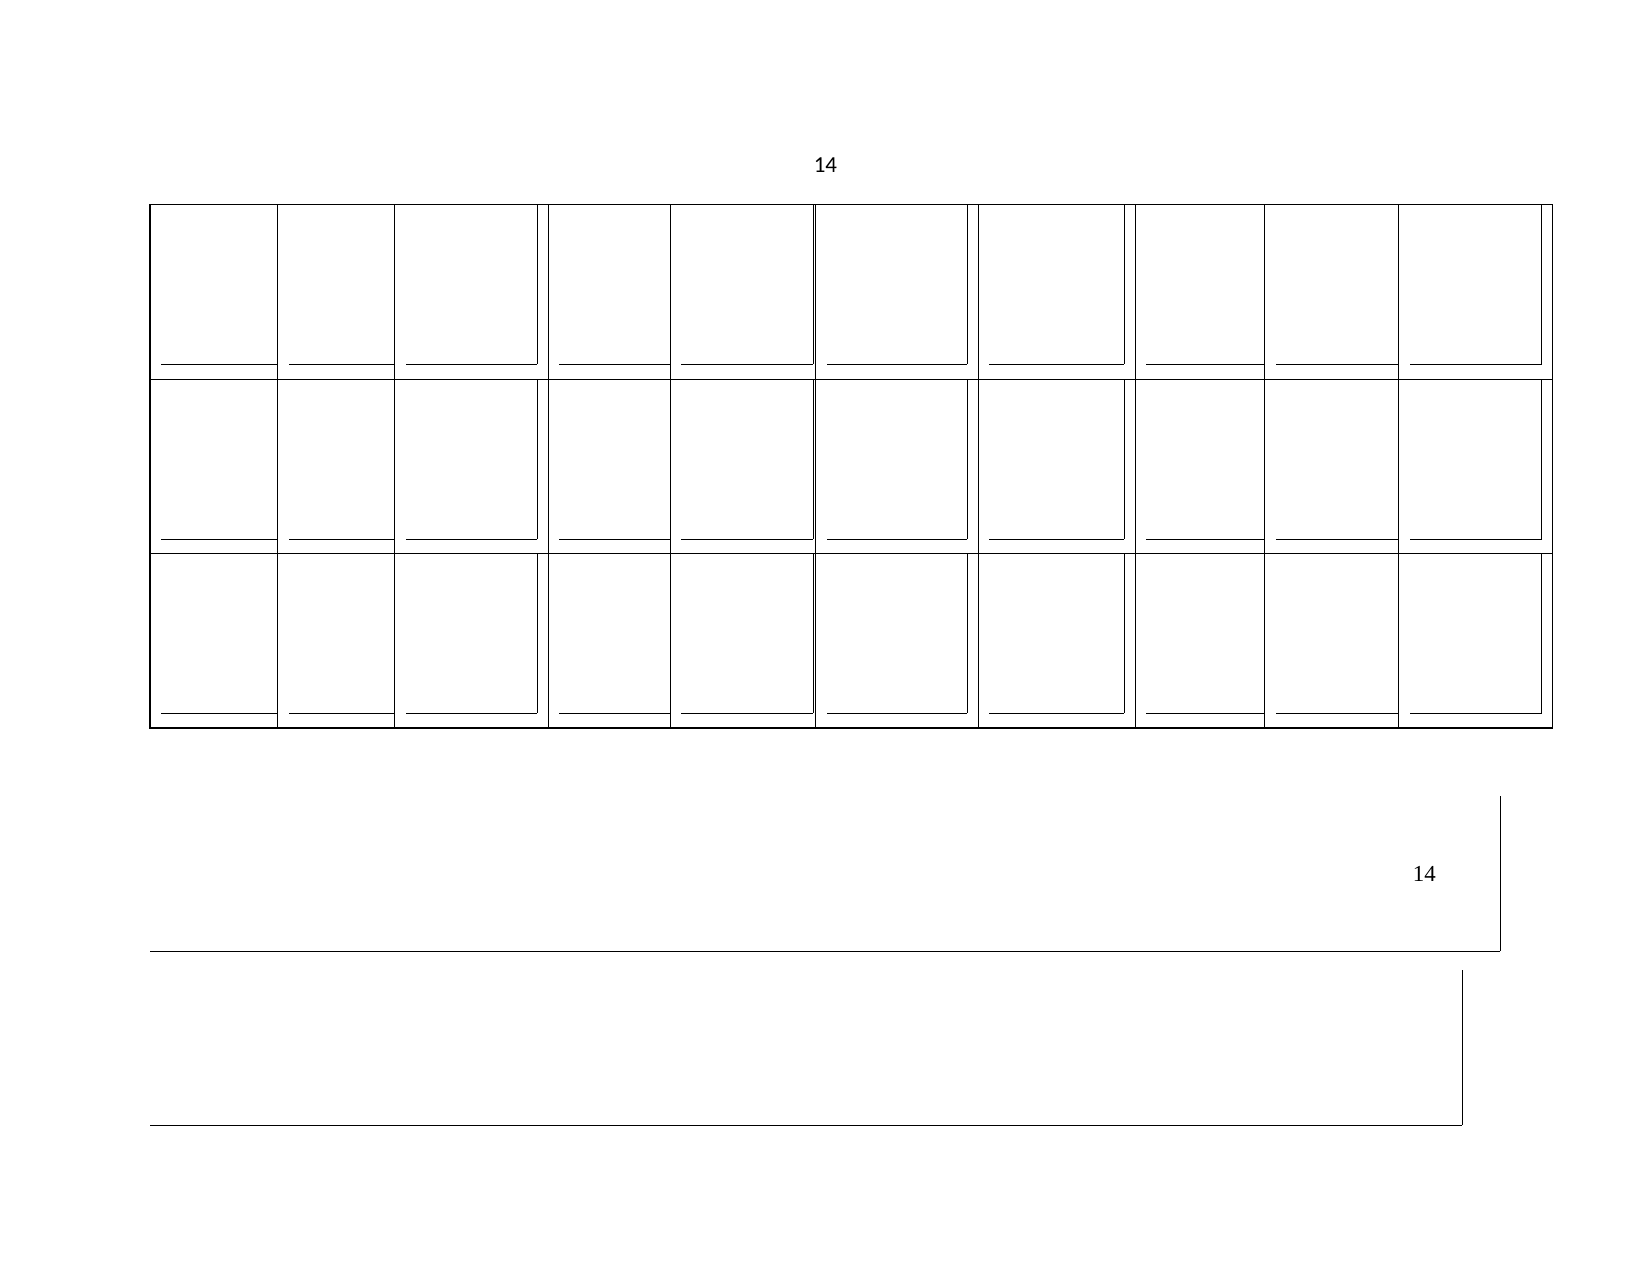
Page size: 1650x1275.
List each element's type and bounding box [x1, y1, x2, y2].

table_cell [1265, 554, 1398, 727]
table_cell [979, 380, 1135, 553]
table_cell [979, 554, 1135, 727]
table_cell [549, 554, 670, 727]
table_cell [1136, 554, 1264, 727]
table_cell [395, 205, 548, 379]
table_cell [816, 380, 978, 553]
table_cell [549, 380, 670, 553]
table_cell [979, 205, 1135, 379]
table_cell [816, 205, 978, 379]
table_cell [151, 554, 277, 727]
table_cell [395, 554, 548, 727]
table_cell [1399, 380, 1552, 553]
table_cell [1399, 205, 1552, 379]
table_cell [278, 554, 394, 727]
table_cell [278, 380, 394, 553]
table_cell [151, 205, 277, 379]
table_cell [549, 205, 670, 379]
table_cell [1136, 205, 1264, 379]
table_cell [671, 554, 815, 727]
table_cell [278, 205, 394, 379]
table_cell [1136, 380, 1264, 553]
table_cell [671, 205, 815, 379]
table_cell [1265, 205, 1398, 379]
table_cell [395, 380, 548, 553]
table_cell [1265, 380, 1398, 553]
table_cell [151, 380, 277, 553]
table_cell [816, 554, 978, 727]
table_cell [671, 380, 815, 553]
table_cell [1399, 554, 1552, 727]
